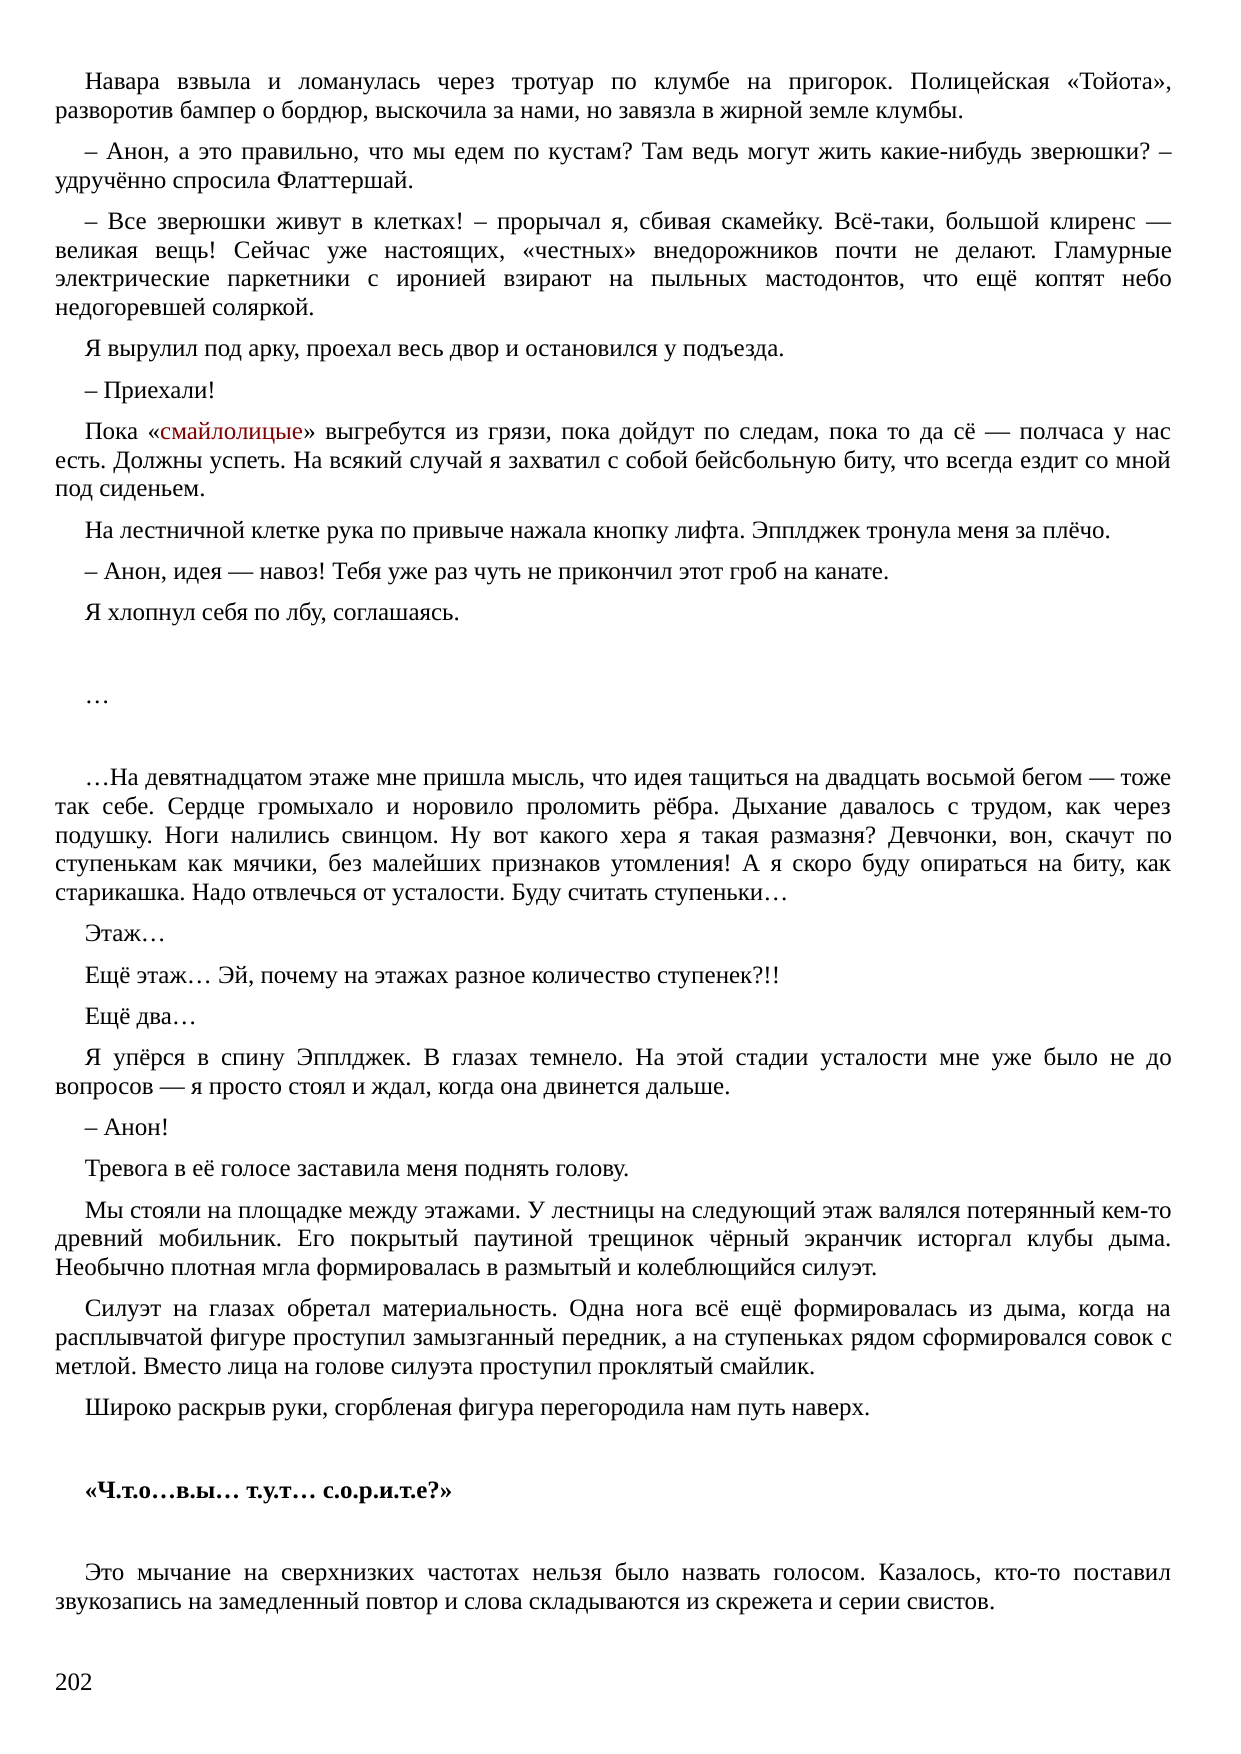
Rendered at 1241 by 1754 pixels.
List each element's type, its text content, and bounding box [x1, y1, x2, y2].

text – Анон, а это правильно, что мы едем по кустам? Там ведь могут жить какие-нибудь зверюшки? – удручённо спросила Флаттершай. [55, 136, 1173, 193]
text Этаж… [55, 918, 1173, 947]
text Тревога в её голосе заставила меня поднять голову. [55, 1153, 1173, 1182]
text Пока «смайлолицые» выгребутся из грязи, пока дойдут по следам, пока то да сё — полчаса у нас есть. Должны успеть. На всякий случай я захватил с собой бейсбольную биту, что всегда ездит со мной под сиденьем. [55, 416, 1173, 502]
text Я хлопнул себя по лбу, соглашаясь. [55, 597, 1173, 626]
text – Анон! [55, 1112, 1173, 1141]
text …На девятнадцатом этаже мне пришла мысль, что идея тащиться на двадцать восьмой бегом — тоже так себе. Сердце громыхало и норовило проломить рёбра. Дыхание давалось с трудом, как через подушку. Ноги налились свинцом. Ну вот какого хера я такая размазня? Девчонки, вон, скачут по ступенькам как мячики, без малейших признаков утомления! А я скоро буду опираться на биту, как старикашка. Надо отвлечься от усталости. Буду считать ступеньки… [55, 762, 1173, 906]
text Навара взвыла и ломанулась через тротуар по клумбе на пригорок. Полицейская «Тойота», разворотив бампер о бордюр, выскочила за нами, но завязла в жирной земле клумбы. [55, 66, 1173, 123]
text Я вырулил под арку, проехал весь двор и остановился у подъезда. [55, 333, 1173, 362]
text Силуэт на глазах обретал материальность. Одна нога всё ещё формировалась из дыма, когда на расплывчатой фигуре проступил замызганный передник, а на ступеньках рядом сформировался совок с метлой. Вместо лица на голове силуэта проступил проклятый смайлик. [55, 1293, 1173, 1380]
text Мы стояли на площадке между этажами. У лестницы на следующий этаж валялся потерянный кем-то древний мобильник. Его покрытый паутиной трещинок чёрный экранчик исторгал клубы дыма. Необычно плотная мгла формировалась в размытый и колеблющийся силуэт. [55, 1195, 1173, 1281]
text – Приехали! [55, 375, 1173, 403]
text На лестничной клетке рука по привыче нажала кнопку лифта. Эпплджек тронула меня за плёчо. [55, 515, 1173, 543]
text Ещё два… [55, 1001, 1173, 1030]
text – Все зверюшки живут в клетках! – прорычал я, сбивая скамейку. Всё-таки, большой клиренс — великая вещь! Сейчас уже настоящих, «честных» внедорожников почти не делают. Гламурные электрические паркетники с иронией взирают на пыльных мастодонтов, что ещё коптят небо недогоревшей соляркой. [55, 206, 1173, 321]
text … [55, 680, 1173, 708]
text Широко раскрыв руки, сгорбленая фигура перегородила нам путь наверх. [55, 1392, 1173, 1421]
text Ещё этаж… Эй, почему на этажах разное количество ступенек?!! [55, 960, 1173, 988]
text «Ч.т.о…в.ы… т.у.т… с.о.р.и.т.е?» [55, 1475, 1173, 1503]
text Я упёрся в спину Эпплджек. В глазах темнело. На этой стадии усталости мне уже было не до вопросов — я просто стоял и ждал, когда она двинется дальше. [55, 1042, 1173, 1100]
text – Анон, идея — навоз! Тебя уже раз чуть не прикончил этот гроб на канате. [55, 556, 1173, 585]
text Это мычание на сверхнизких частотах нельзя было назвать голосом. Казалось, кто-то поставил звукозапись на замедленный повтор и слова складываются из скрежета и серии свистов. [55, 1557, 1173, 1615]
